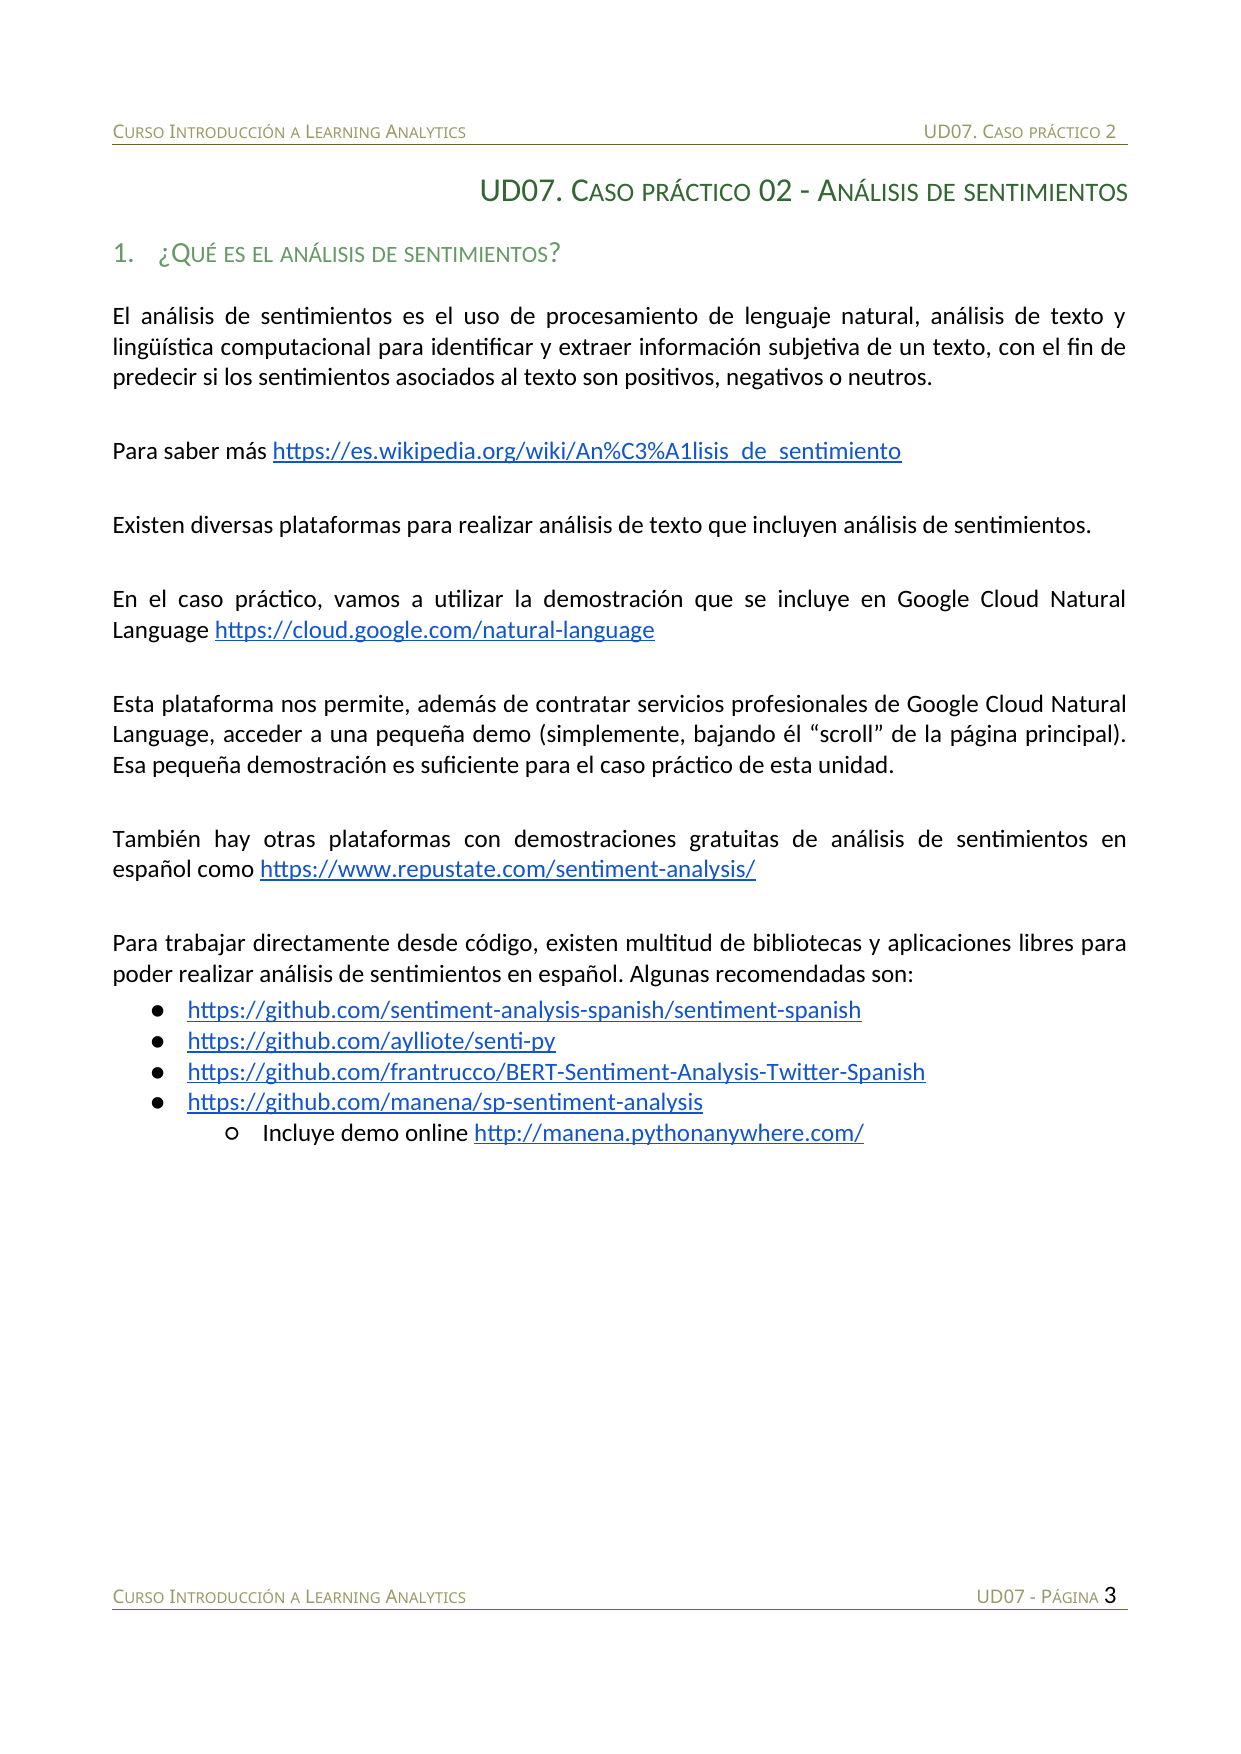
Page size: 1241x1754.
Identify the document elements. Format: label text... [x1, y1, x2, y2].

list https://github.com/frantrucco/BERT-Sentiment-Analysis-Twitter-Spanish [150, 1056, 1128, 1086]
text También hay otras plataformas con demostraciones gratuitas de análisis de sentimientos en español como https://www.repustate.com/sentiment-analysis/ [112, 823, 1128, 884]
list https://github.com/manena/sp-sentiment-analysis [150, 1086, 1128, 1117]
list https://github.com/sentiment-analysis-spanish/sentiment-spanish [150, 995, 1128, 1025]
text El análisis de sentimientos es el uso de procesamiento de lenguaje natural, análisis de texto y lingüística computacional para identificar y extraer información subjetiva de un texto, con el fin de predecir si los sentimientos asociados al texto son positivos, negativos o neutros. [112, 300, 1128, 392]
text En el caso práctico, vamos a utilizar la demostración que se incluye en Google Cloud Natural Language https://cloud.google.com/natural-language [112, 583, 1128, 644]
text Para trabajar directamente desde código, existen multitud de bibliotecas y aplicaciones libres para poder realizar análisis de sentimientos en español. Algunas recomendadas son: [112, 927, 1128, 988]
text Existen diversas plataformas para realizar análisis de texto que incluyen análisis de sentimientos. [112, 509, 1128, 540]
subtitle ¿Qué es el análisis de sentimientos? [112, 234, 1128, 270]
list https://github.com/aylliote/senti-py [150, 1025, 1128, 1056]
list Incluye demo online http://manena.pythonanywhere.com/ [225, 1117, 1128, 1147]
text UD07. Caso práctico 02 - Análisis de sentimientos [112, 169, 1128, 210]
text Esta plataforma nos permite, además de contratar servicios profesionales de Google Cloud Natural Language, acceder a una pequeña demo (simplemente, bajando él “scroll” de la página principal). Esa pequeña demostración es suficiente para el caso práctico de esta unidad. [112, 688, 1128, 779]
text Para saber más https://es.wikipedia.org/wiki/An%C3%A1lisis_de_sentimiento [112, 435, 1128, 466]
